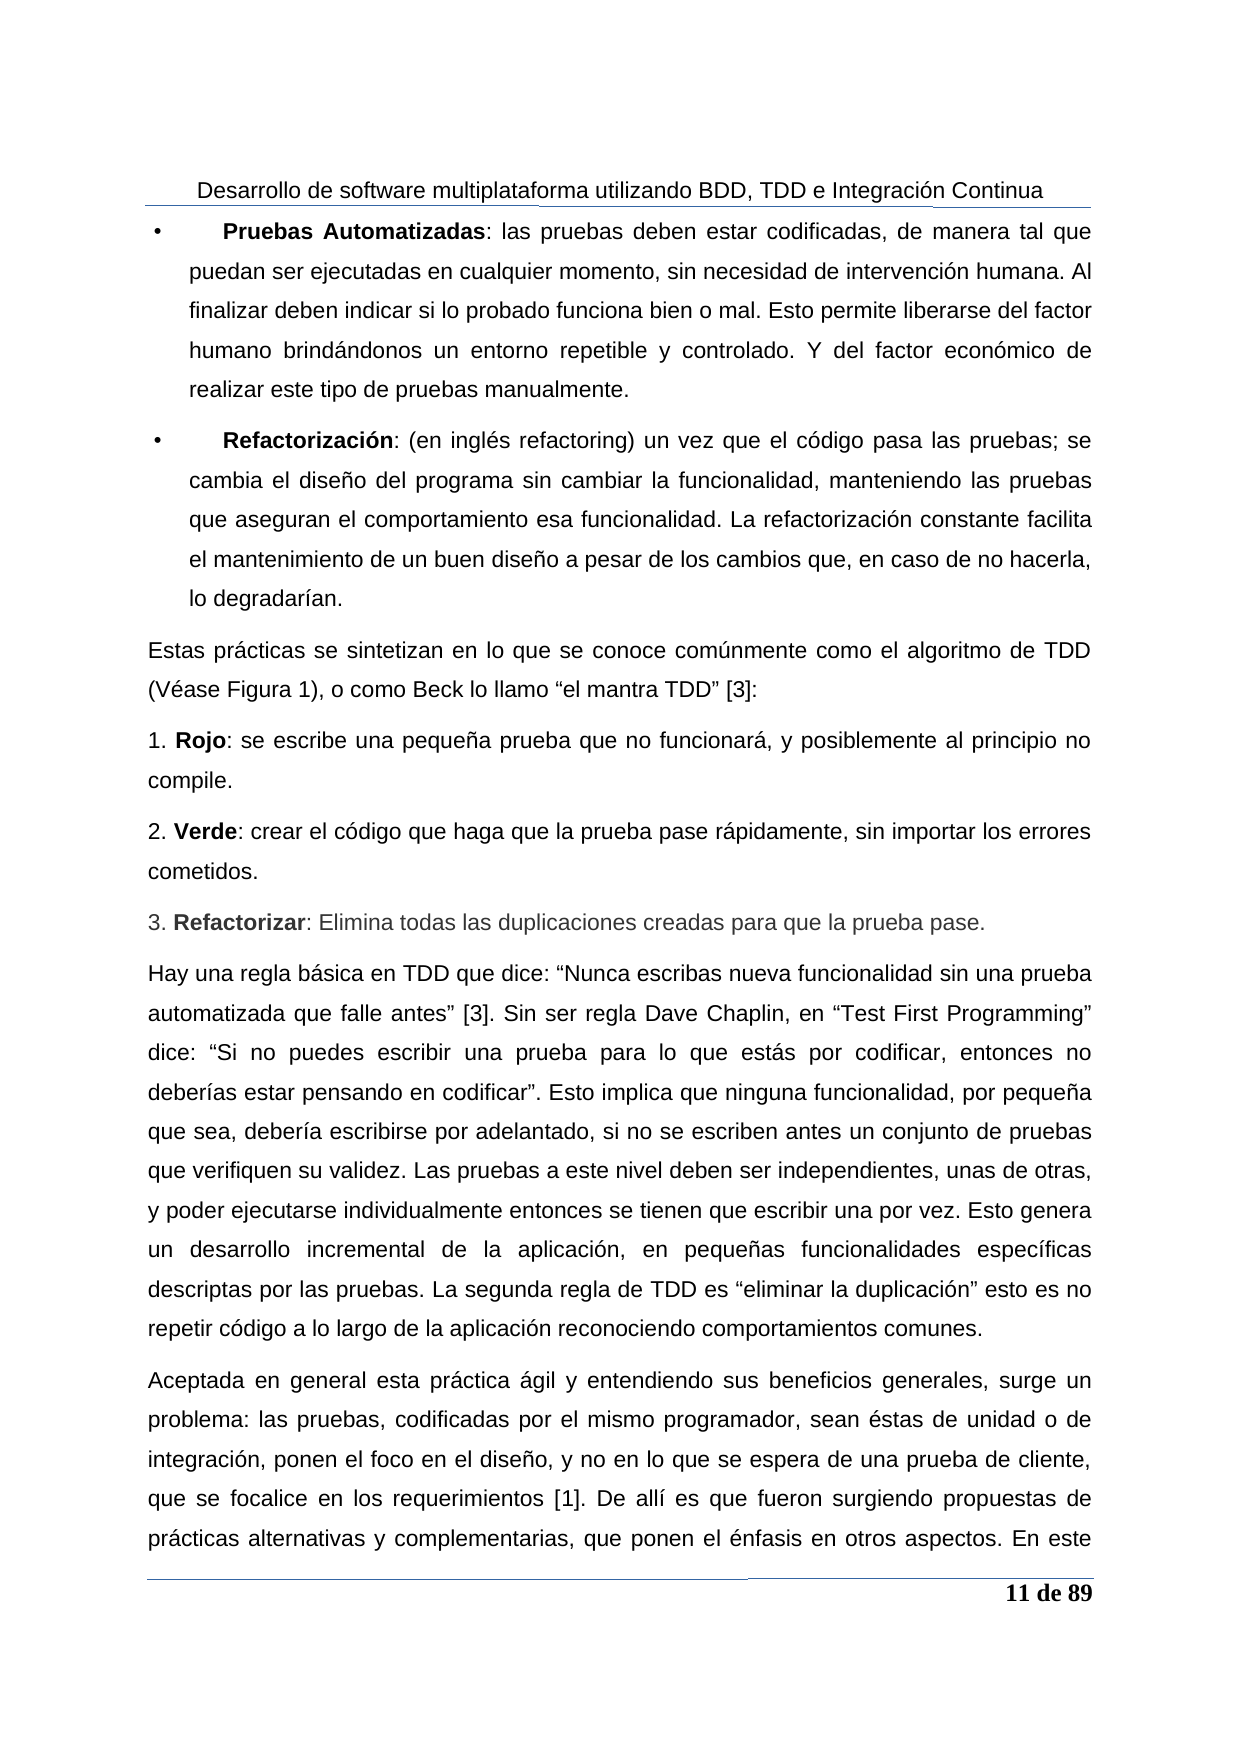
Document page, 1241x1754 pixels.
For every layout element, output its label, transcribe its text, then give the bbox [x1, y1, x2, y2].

text Estas prácticas se sintetizan en lo que se conoce comúnmente como el algoritmo de TDD (Véase Figura 1), o como Beck lo llamo “el mantra TDD” [3]: [148, 637, 1093, 702]
text Hay una regla básica en TDD que dice: “Nunca escribas nueva funcionalidad sin una prueba automatizada que falle antes” [3]. Sin ser regla Dave Chaplin, en “Test First Programming” dice: “Si no puedes escribir una prueba para lo que estás por codificar, entonces no deberías estar pensando en codificar”. Esto implica que ninguna funcionalidad, por pequeña que sea, debería escribirse por adelantado, si no se escriben antes un conjunto de pruebas que verifiquen su validez. Las pruebas a este nivel deben ser independientes, unas de otras, y poder ejecutarse individualmente entonces se tienen que escribir una por vez. Esto genera un desarrollo incremental de la aplicación, en pequeñas funcionalidades específicas descriptas por las pruebas. La segunda regla de TDD es “eliminar la duplicación” esto es no repetir código a lo largo de la aplicación reconociendo comportamientos comunes. [148, 960, 1093, 1342]
text 1. Rojo: se escribe una pequeña prueba que no funcionará, y posiblemente al principio no compile. [148, 727, 1093, 793]
list Refactorización: (en inglés refactoring) un vez que el código pasa las pruebas; se cambia el diseño del programa sin cambiar la funcionalidad, manteniendo las pruebas que aseguran el comportamiento esa funcionalidad. La refactorización constante facilita el mantenimiento de un buen diseño a pesar de los cambios que, en caso de no hacerla, lo degradarían. [153, 427, 1093, 612]
text 3. Refactorizar: Elimina todas las duplicaciones creadas para que la prueba pase. [148, 909, 1093, 935]
text 2. Verde: crear el código que haga que la prueba pase rápidamente, sin importar los errores cometidos. [148, 818, 1093, 884]
text Aceptada en general esta práctica ágil y entendiendo sus beneficios generales, surge un problema: las pruebas, codificadas por el mismo programador, sean éstas de unidad o de integración, ponen el foco en el diseño, y no en lo que se espera de una prueba de cliente, que se focalice en los requerimientos [1]. De allí es que fueron surgiendo propuestas de prácticas alternativas y complementarias, que ponen el énfasis en otros aspectos. En este [148, 1367, 1093, 1551]
list Pruebas Automatizadas: las pruebas deben estar codificadas, de manera tal que puedan ser ejecutadas en cualquier momento, sin necesidad de intervención humana. Al finalizar deben indicar si lo probado funciona bien o mal. Esto permite liberarse del factor humano brindándonos un entorno repetible y controlado. Y del factor económico de realizar este tipo de pruebas manualmente. [153, 218, 1093, 403]
